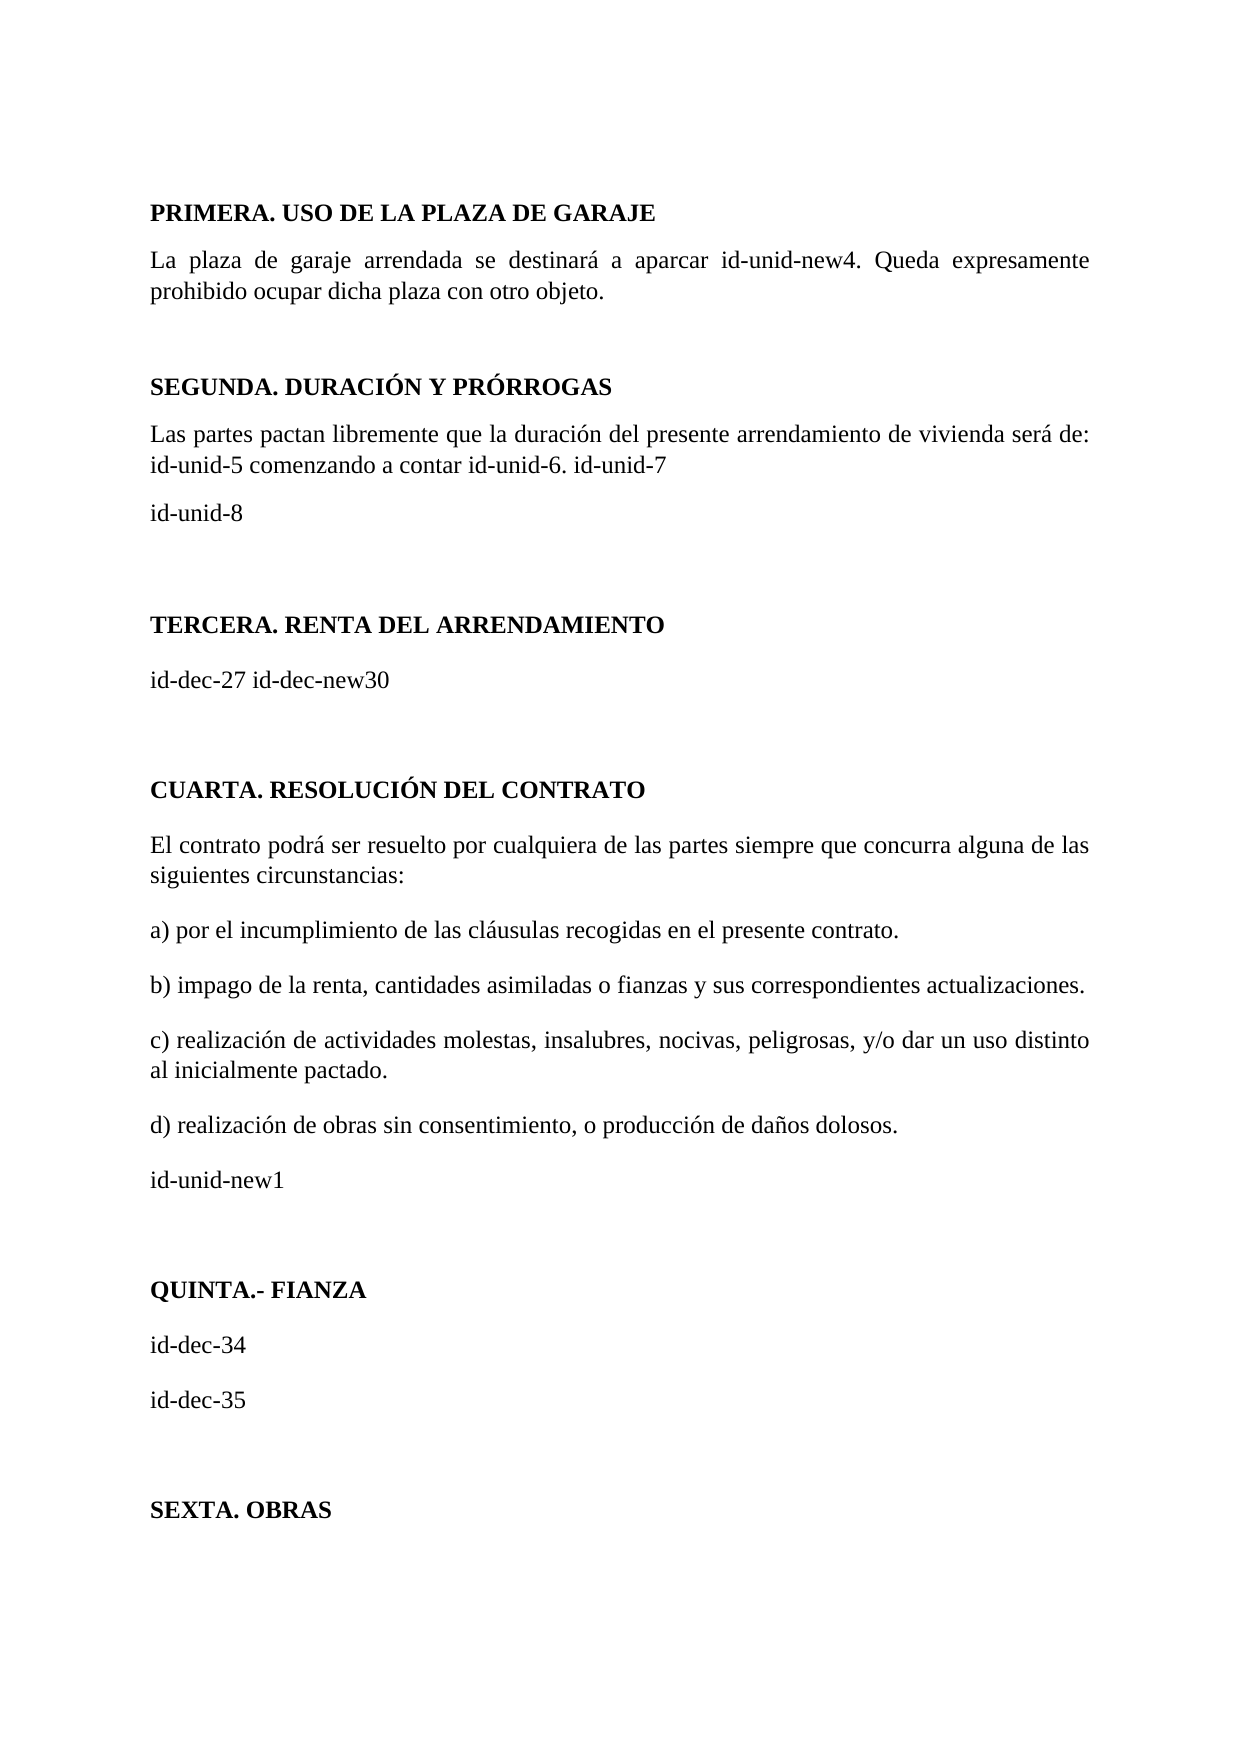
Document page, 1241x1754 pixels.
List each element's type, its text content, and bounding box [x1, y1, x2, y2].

text SEXTA. OBRAS [150, 1494, 1090, 1524]
text id-unid-new1 [150, 1164, 1090, 1194]
text TERCERA. RENTA DEL ARRENDAMIENTO [150, 609, 1090, 639]
text id-dec-34 [150, 1329, 1090, 1359]
text b) impago de la renta, cantidades asimiladas o fianzas y sus correspondientes actualizaciones. [150, 969, 1090, 999]
text Las partes pactan libremente que la duración del presente arrendamiento de vivienda será de: id-unid-5 comenzando a contar id-unid-6. id-unid-7 [150, 419, 1090, 479]
text La plaza de garaje arrendada se destinará a aparcar id-unid-new4. Queda expresamente prohibido ocupar dicha plaza con otro objeto. [150, 245, 1090, 305]
text SEGUNDA. DURACIÓN Y PRÓRROGAS [150, 372, 1090, 401]
text d) realización de obras sin consentimiento, o producción de daños dolosos. [150, 1109, 1090, 1139]
text id-dec-27 id-dec-new30 [150, 664, 1090, 694]
text c) realización de actividades molestas, insalubres, nocivas, peligrosas, y/o dar un uso distinto al inicialmente pactado. [150, 1024, 1090, 1084]
text id-dec-35 [150, 1384, 1090, 1414]
text id-unid-8 [150, 498, 1090, 527]
text PRIMERA. USO DE LA PLAZA DE GARAJE [150, 198, 1090, 226]
text a) por el incumplimiento de las cláusulas recogidas en el presente contrato. [150, 914, 1090, 944]
text QUINTA.- FIANZA [150, 1274, 1090, 1304]
text El contrato podrá ser resuelto por cualquiera de las partes siempre que concurra alguna de las siguientes circunstancias: [150, 829, 1090, 889]
text CUARTA. RESOLUCIÓN DEL CONTRATO [150, 774, 1090, 804]
